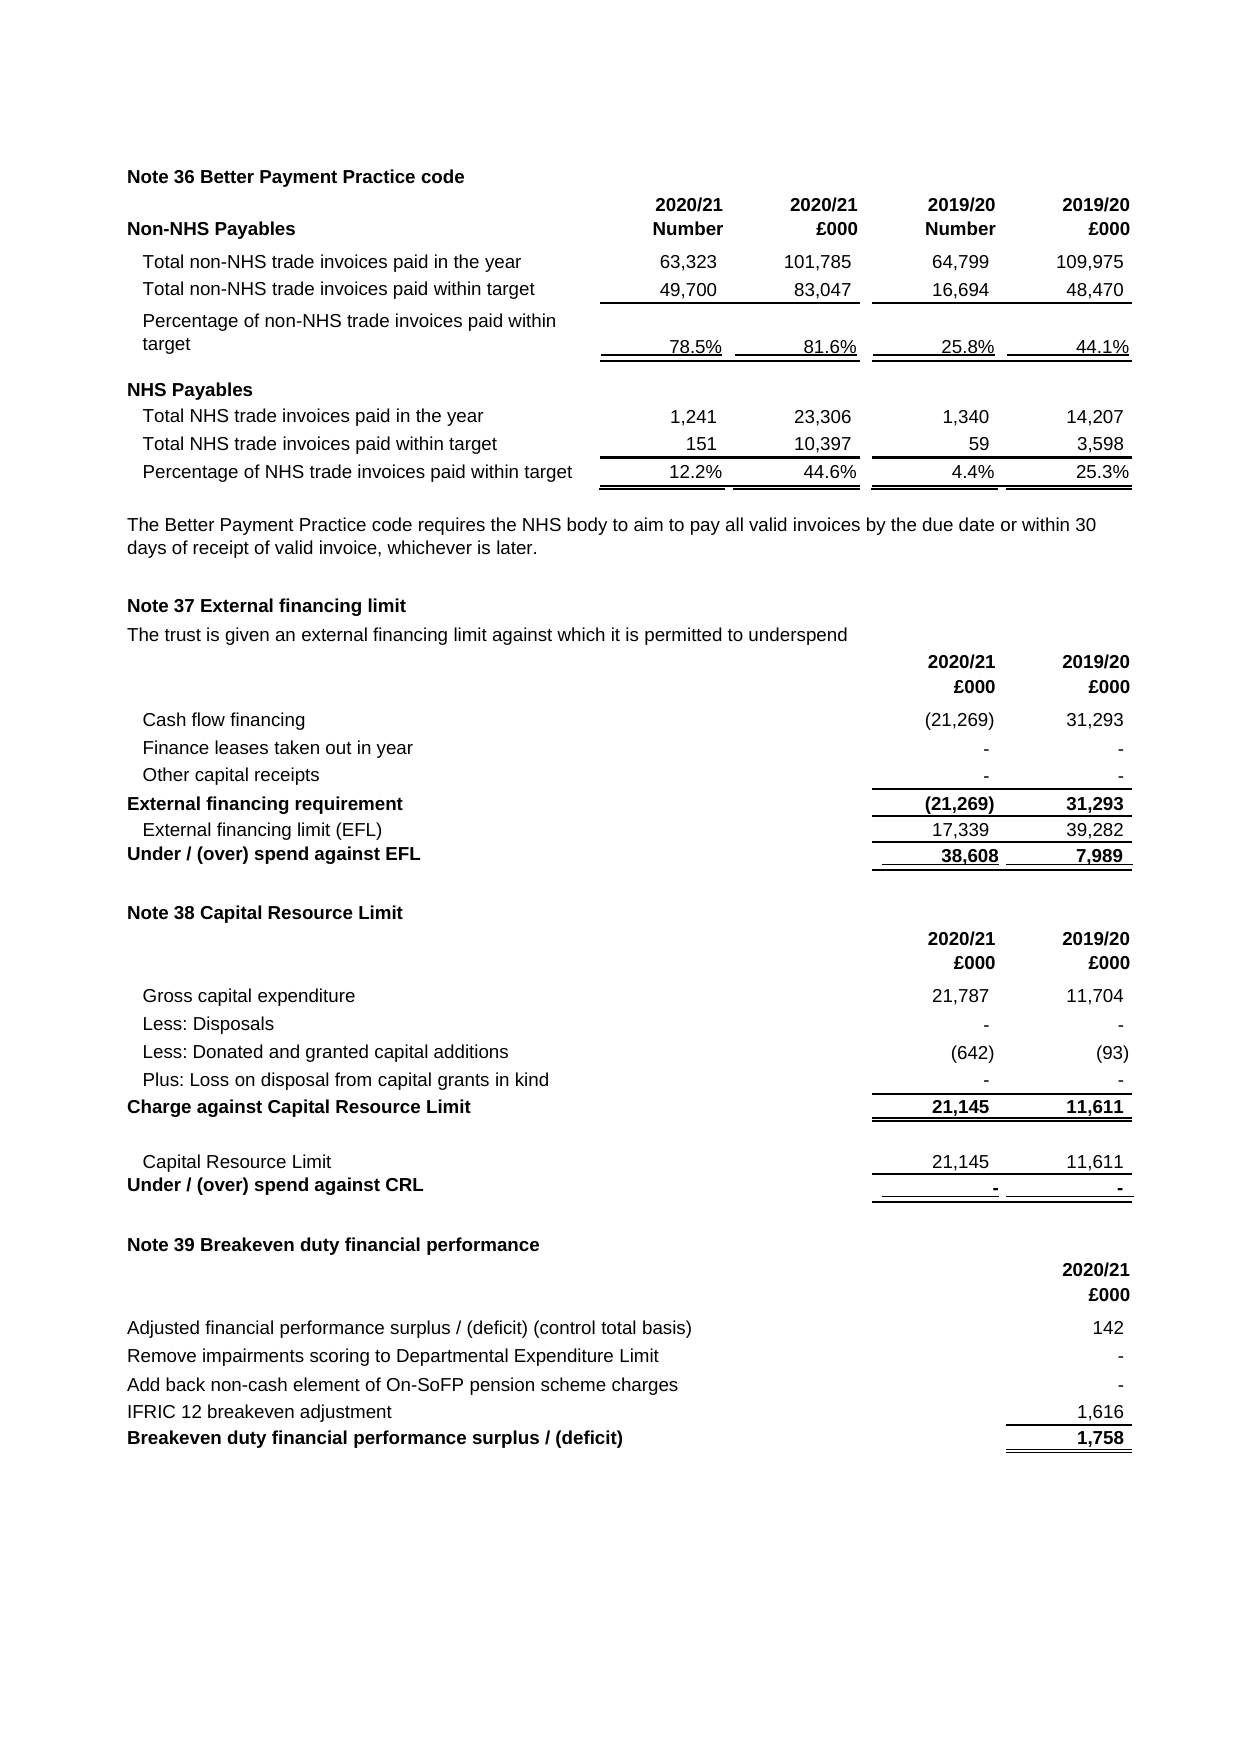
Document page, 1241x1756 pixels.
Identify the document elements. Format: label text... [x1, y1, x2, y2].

table_cell 81.6% [730, 304, 860, 360]
table_cell 83,047 [730, 276, 860, 302]
table_cell [860, 649, 872, 675]
table_cell [730, 841, 860, 869]
table_cell 64,799 [872, 246, 1006, 276]
table_cell [730, 979, 860, 1010]
table_cell [860, 1424, 872, 1449]
table_cell £000 [730, 217, 860, 246]
table_cell [872, 1257, 1006, 1283]
table_cell [1006, 865, 1132, 869]
table_cell The Better Payment Practice code requires the NHS body to aim to pay all valid invoices by the due date or within 30 days of receipt of valid invoice, whichever is later. [106, 485, 1132, 576]
table_header [860, 167, 872, 191]
table_cell - [1006, 1067, 1132, 1093]
table_cell 4.4% [872, 459, 1006, 485]
table_cell [860, 576, 872, 621]
table_cell Total NHS trade invoices paid within target [106, 431, 599, 456]
table_cell 2020/21 [730, 191, 860, 217]
table_cell 11,611 [1006, 1095, 1132, 1117]
table_cell [860, 276, 872, 302]
table_cell Percentage of non-NHS trade invoices paid within target [106, 302, 599, 360]
table_cell 7,989 [1006, 843, 1132, 864]
table_cell [106, 649, 599, 675]
table_cell [860, 1039, 872, 1067]
table_cell - [872, 1175, 1006, 1201]
table_cell [860, 841, 872, 869]
table_cell [106, 675, 599, 703]
table_cell Total non-NHS trade invoices paid within target [106, 276, 599, 302]
table_cell [860, 951, 872, 979]
table_cell [1006, 1203, 1132, 1257]
table_cell 31,293 [1006, 790, 1132, 814]
table_cell [1006, 362, 1132, 402]
table_cell Number [600, 217, 730, 246]
table_cell [600, 815, 730, 841]
table_cell £000 [872, 675, 1006, 703]
table_cell [730, 951, 860, 979]
table_cell Plus: Loss on disposal from capital grants in kind [106, 1067, 599, 1093]
table_cell Adjusted financial performance surplus / (deficit) (control total basis) [106, 1311, 730, 1342]
table_cell 63,323 [600, 246, 730, 276]
table_cell 1,758 [1006, 1426, 1132, 1449]
table_cell [730, 1371, 860, 1399]
table_cell Gross capital expenditure [106, 979, 599, 1010]
table_cell Finance leases taken out in year [106, 734, 599, 762]
table_cell - [872, 763, 1006, 788]
table_cell £000 [1006, 675, 1132, 703]
table_header [872, 167, 1006, 191]
table_cell [860, 217, 872, 246]
table_cell 1,616 [1006, 1399, 1132, 1424]
table_cell [860, 1283, 872, 1311]
table_cell [860, 431, 872, 456]
table_cell [860, 675, 872, 703]
table_cell [860, 1342, 872, 1371]
table_cell [730, 1283, 860, 1311]
table_cell [600, 1173, 730, 1201]
table_cell 16,694 [872, 276, 1006, 302]
table_cell [860, 1201, 872, 1257]
table_cell [600, 576, 730, 621]
table_cell [600, 675, 730, 703]
table_cell - [1006, 734, 1132, 762]
table_cell [730, 1093, 860, 1117]
table_cell [600, 1117, 730, 1172]
table_cell [730, 675, 860, 703]
table_cell 2020/21 [872, 925, 1006, 951]
table_cell [600, 979, 730, 1010]
table_cell [730, 1257, 860, 1283]
table_cell [730, 576, 860, 621]
table_cell Remove impairments scoring to Departmental Expenditure Limit [106, 1342, 730, 1371]
table_cell 11,704 [1006, 979, 1132, 1010]
table_cell 109,975 [1006, 246, 1132, 276]
table_cell [600, 649, 730, 675]
table_cell [730, 763, 860, 788]
table_cell 10,397 [730, 431, 860, 456]
table_cell [600, 1257, 730, 1283]
table_cell [600, 1093, 730, 1117]
table_cell [872, 576, 1006, 621]
table_cell [730, 1039, 860, 1067]
table_cell [860, 302, 872, 360]
table_cell [860, 763, 872, 788]
table_cell 23,306 [730, 402, 860, 431]
table_cell External financing requirement [106, 788, 599, 814]
table_cell 25.8% [872, 304, 1006, 360]
table_cell [106, 925, 599, 951]
table_cell Less: Disposals [106, 1010, 599, 1039]
table_cell [860, 1173, 872, 1201]
table_cell [860, 869, 872, 925]
table_cell 25.3% [1006, 459, 1132, 485]
table_cell [872, 871, 1006, 925]
table_cell [730, 1424, 860, 1449]
table_cell [860, 246, 872, 276]
table_cell [872, 362, 1006, 402]
table_cell 49,700 [600, 276, 730, 302]
table_cell - [872, 1010, 1006, 1039]
table_cell 78.5% [600, 304, 730, 360]
table_cell [860, 734, 872, 762]
table_cell [730, 734, 860, 762]
table_cell 48,470 [1006, 276, 1132, 302]
table_cell (642) [872, 1039, 1006, 1067]
table_cell [1006, 576, 1132, 621]
table_cell [600, 1067, 730, 1093]
table_cell [600, 362, 730, 402]
table_cell [730, 788, 860, 814]
table_cell [1006, 871, 1132, 925]
table_cell 17,339 [872, 817, 1006, 841]
table_cell - [1006, 763, 1132, 788]
table_cell [600, 1039, 730, 1067]
table_cell 2019/20 [1006, 649, 1132, 675]
table_cell [860, 788, 872, 814]
table_cell [730, 1311, 860, 1342]
table_cell [600, 703, 730, 734]
table_cell [860, 815, 872, 841]
table_cell Less: Donated and granted capital additions [106, 1039, 599, 1067]
table_cell [860, 1010, 872, 1039]
table_cell - [872, 734, 1006, 762]
table_cell Percentage of NHS trade invoices paid within target [106, 456, 599, 485]
table_cell Total non-NHS trade invoices paid in the year [106, 246, 599, 276]
table_cell - [1006, 1371, 1132, 1399]
table_cell [730, 703, 860, 734]
table_cell IFRIC 12 breakeven adjustment [106, 1399, 599, 1424]
table_cell [860, 1399, 872, 1424]
table_cell [600, 788, 730, 814]
table_cell [600, 841, 730, 869]
table_cell £000 [1006, 217, 1132, 246]
table_cell 31,293 [1006, 703, 1132, 734]
table_cell External financing limit (EFL) [106, 815, 599, 841]
table_cell - [1006, 1010, 1132, 1039]
table_cell [600, 1399, 730, 1424]
table_cell 11,611 [1006, 1122, 1132, 1172]
table_cell [106, 951, 599, 979]
table_cell [860, 191, 872, 217]
table_cell Note 37 External financing limit [106, 576, 599, 621]
table_cell [860, 1311, 872, 1342]
table_cell £000 [1006, 1283, 1132, 1311]
table_cell Charge against Capital Resource Limit [106, 1093, 599, 1117]
table_cell [872, 1283, 1006, 1311]
table_cell Note 38 Capital Resource Limit [106, 869, 599, 925]
table_cell (21,269) [872, 790, 1006, 814]
table_cell 2020/21 [872, 649, 1006, 675]
table_cell [730, 1201, 860, 1257]
table_cell Number [872, 217, 1006, 246]
table_cell [600, 763, 730, 788]
table_cell 59 [872, 431, 1006, 456]
table_cell 38,608 [872, 843, 1006, 869]
table_cell [860, 1067, 872, 1093]
table_cell 39,282 [1006, 817, 1132, 841]
table_cell Cash flow financing [106, 703, 599, 734]
table_cell [860, 1371, 872, 1399]
table_cell Non-NHS Payables [106, 217, 599, 246]
table_cell [600, 1283, 730, 1311]
table_cell 2019/20 [1006, 925, 1132, 951]
table_cell 3,598 [1006, 431, 1132, 456]
table_header [730, 167, 860, 191]
table_cell [730, 925, 860, 951]
table_cell [730, 869, 860, 925]
table_cell Breakeven duty financial performance surplus / (deficit) [106, 1424, 730, 1449]
table_cell 142 [1006, 1311, 1132, 1342]
table_cell Add back non-cash element of On-SoFP pension scheme charges [106, 1371, 730, 1399]
table_header [1006, 167, 1132, 191]
table_cell [860, 1093, 872, 1117]
table_cell 12.2% [600, 459, 730, 485]
table_cell Total NHS trade invoices paid in the year [106, 402, 599, 431]
table_cell [730, 1399, 860, 1424]
table_cell [860, 456, 872, 485]
table_cell [860, 1117, 872, 1172]
table_cell [600, 925, 730, 951]
table_cell 44.6% [730, 459, 860, 485]
table_cell [730, 649, 860, 675]
table_cell [860, 402, 872, 431]
table_cell [860, 1257, 872, 1283]
table_cell [860, 925, 872, 951]
table_cell [600, 1201, 730, 1257]
table_cell [872, 1399, 1006, 1424]
table_cell - [872, 1067, 1006, 1093]
table_cell [872, 1424, 1006, 1449]
table_cell [106, 1257, 599, 1283]
table_header [600, 167, 730, 191]
table_cell 2020/21 [1006, 1257, 1132, 1283]
table_cell [106, 191, 599, 217]
table_cell [872, 1203, 1006, 1257]
table_cell [106, 1283, 599, 1311]
table_cell [872, 1371, 1006, 1399]
table_cell The trust is given an external financing limit against which it is permitted to underspend [106, 621, 1132, 649]
table_cell [872, 1311, 1006, 1342]
table_cell 44.1% [1006, 304, 1132, 360]
table_cell - [1006, 1342, 1132, 1371]
table_cell 2020/21 [600, 191, 730, 217]
table_cell [730, 1010, 860, 1039]
table_cell 21,145 [872, 1095, 1006, 1117]
table_cell Under / (over) spend against EFL [106, 841, 599, 869]
table_cell £000 [872, 951, 1006, 979]
table_cell 14,207 [1006, 402, 1132, 431]
table_cell [600, 734, 730, 762]
table_cell [600, 1010, 730, 1039]
table_cell 101,785 [730, 246, 860, 276]
table_cell Capital Resource Limit [106, 1117, 599, 1172]
table_cell NHS Payables [106, 360, 599, 402]
table_cell [730, 1173, 860, 1201]
table_cell 1,241 [600, 402, 730, 431]
table_cell [730, 1067, 860, 1093]
table_cell 151 [600, 431, 730, 456]
table_cell [600, 951, 730, 979]
table_cell [730, 1117, 860, 1172]
table_cell Note 39 Breakeven duty financial performance [106, 1201, 599, 1257]
table_cell [730, 362, 860, 402]
table_cell [860, 703, 872, 734]
table_cell [860, 979, 872, 1010]
table_header Note 36 Better Payment Practice code [106, 167, 599, 191]
table_cell [872, 1342, 1006, 1371]
table_cell - [1006, 1197, 1132, 1201]
table_cell [730, 815, 860, 841]
table_cell Under / (over) spend against CRL [106, 1173, 599, 1201]
table_cell 21,787 [872, 979, 1006, 1010]
table_cell [730, 1342, 860, 1371]
table_cell 2019/20 [1006, 191, 1132, 217]
table_cell [600, 869, 730, 925]
table_cell Other capital receipts [106, 763, 599, 788]
table_cell £000 [1006, 951, 1132, 979]
table_cell [860, 360, 872, 402]
table_cell 21,145 [872, 1122, 1006, 1172]
table_cell (21,269) [872, 703, 1006, 734]
table_cell (93) [1006, 1039, 1132, 1067]
table_cell - [1006, 1175, 1132, 1196]
table_cell 1,340 [872, 402, 1006, 431]
table_cell 2019/20 [872, 191, 1006, 217]
